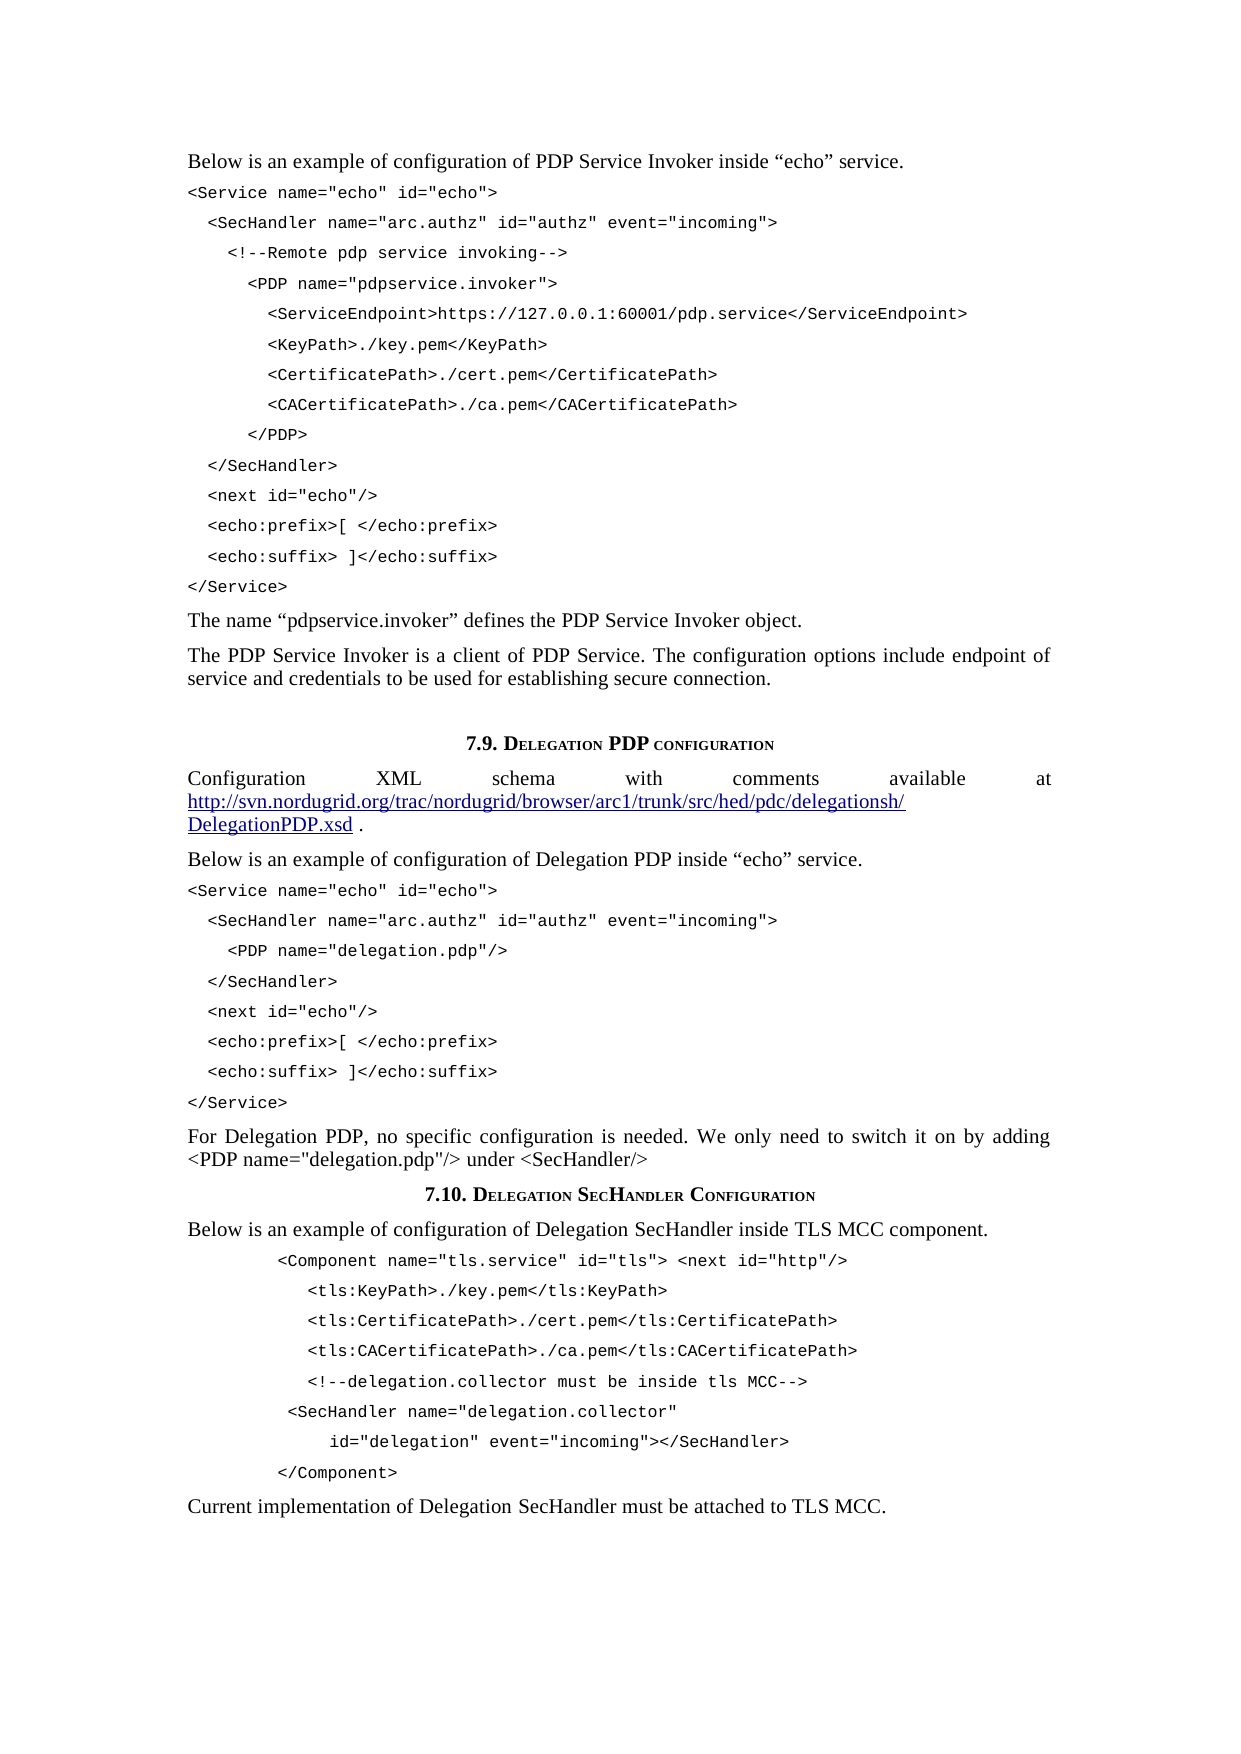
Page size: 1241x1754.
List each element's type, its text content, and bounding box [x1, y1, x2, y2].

text <next id="echo"/> [187, 1004, 1053, 1022]
text For Delegation PDP, no specific configuration is needed. We only need to switch it on by adding <PDP name="delegation.pdp"/> under <SecHandler/> [187, 1125, 1053, 1171]
text The PDP Service Invoker is a client of PDP Service. The configuration options include endpoint of service and credentials to be used for establishing secure connection. [187, 644, 1053, 690]
text <SecHandler name="delegation.collector" [187, 1404, 1053, 1422]
text <ServiceEndpoint>https://127.0.0.1:60001/pdp.service</ServiceEndpoint> [187, 306, 1053, 324]
text <Service name="echo" id="echo"> [187, 882, 1053, 901]
text <SecHandler name="arc.authz" id="authz" event="incoming"> [187, 215, 1053, 234]
text </Service> [187, 579, 1053, 597]
text <CertificatePath>./cert.pem</CertificatePath> [187, 367, 1053, 385]
text </SecHandler> [187, 458, 1053, 476]
subtitle Delegation SecHandler Configuration [187, 1183, 1053, 1206]
text <PDP name="pdpservice.invoker"> [187, 276, 1053, 294]
text <Service name="echo" id="echo"> [187, 185, 1053, 203]
text <echo:prefix>[ </echo:prefix> [187, 1034, 1053, 1053]
subtitle Delegation PDP configuration [187, 732, 1053, 755]
text Below is an example of configuration of Delegation SecHandler inside TLS MCC component. [187, 1218, 1053, 1241]
text Below is an example of configuration of PDP Service Invoker inside “echo” service. [187, 150, 1053, 173]
text <CACertificatePath>./ca.pem</CACertificatePath> [187, 397, 1053, 416]
text <next id="echo"/> [187, 488, 1053, 506]
text </SecHandler> [187, 973, 1053, 992]
text <echo:prefix>[ </echo:prefix> [187, 518, 1053, 537]
text </Component> [187, 1464, 1053, 1483]
text <tls:KeyPath>./key.pem</tls:KeyPath> [187, 1283, 1053, 1301]
text </Service> [187, 1095, 1053, 1113]
text <!--delegation.collector must be inside tls MCC--> [187, 1374, 1053, 1392]
text id="delegation" event="incoming"></SecHandler> [187, 1434, 1053, 1453]
text <tls:CACertificatePath>./ca.pem</tls:CACertificatePath> [187, 1343, 1053, 1362]
text </PDP> [187, 427, 1053, 446]
text <echo:suffix> ]</echo:suffix> [187, 548, 1053, 567]
text Configuration XML schema with comments available at http://svn.nordugrid.org/trac/nordugrid/browser/arc1/trunk/src/hed/pdc/delegationsh/DelegationPDP.xsd . [187, 767, 1053, 836]
text <!--Remote pdp service invoking--> [187, 245, 1053, 264]
text <KeyPath>./key.pem</KeyPath> [187, 336, 1053, 355]
text Current implementation of Delegation SecHandler must be attached to TLS MCC. [187, 1495, 1053, 1518]
text <tls:CertificatePath>./cert.pem</tls:CertificatePath> [187, 1313, 1053, 1332]
text Below is an example of configuration of Delegation PDP inside “echo” service. [187, 848, 1053, 871]
text <SecHandler name="arc.authz" id="authz" event="incoming"> [187, 913, 1053, 931]
text <Component name="tls.service" id="tls"> <next id="http"/> [187, 1252, 1053, 1271]
text <echo:suffix> ]</echo:suffix> [187, 1064, 1053, 1083]
text <PDP name="delegation.pdp"/> [187, 943, 1053, 962]
text The name “pdpservice.invoker” defines the PDP Service Invoker object. [187, 609, 1053, 632]
